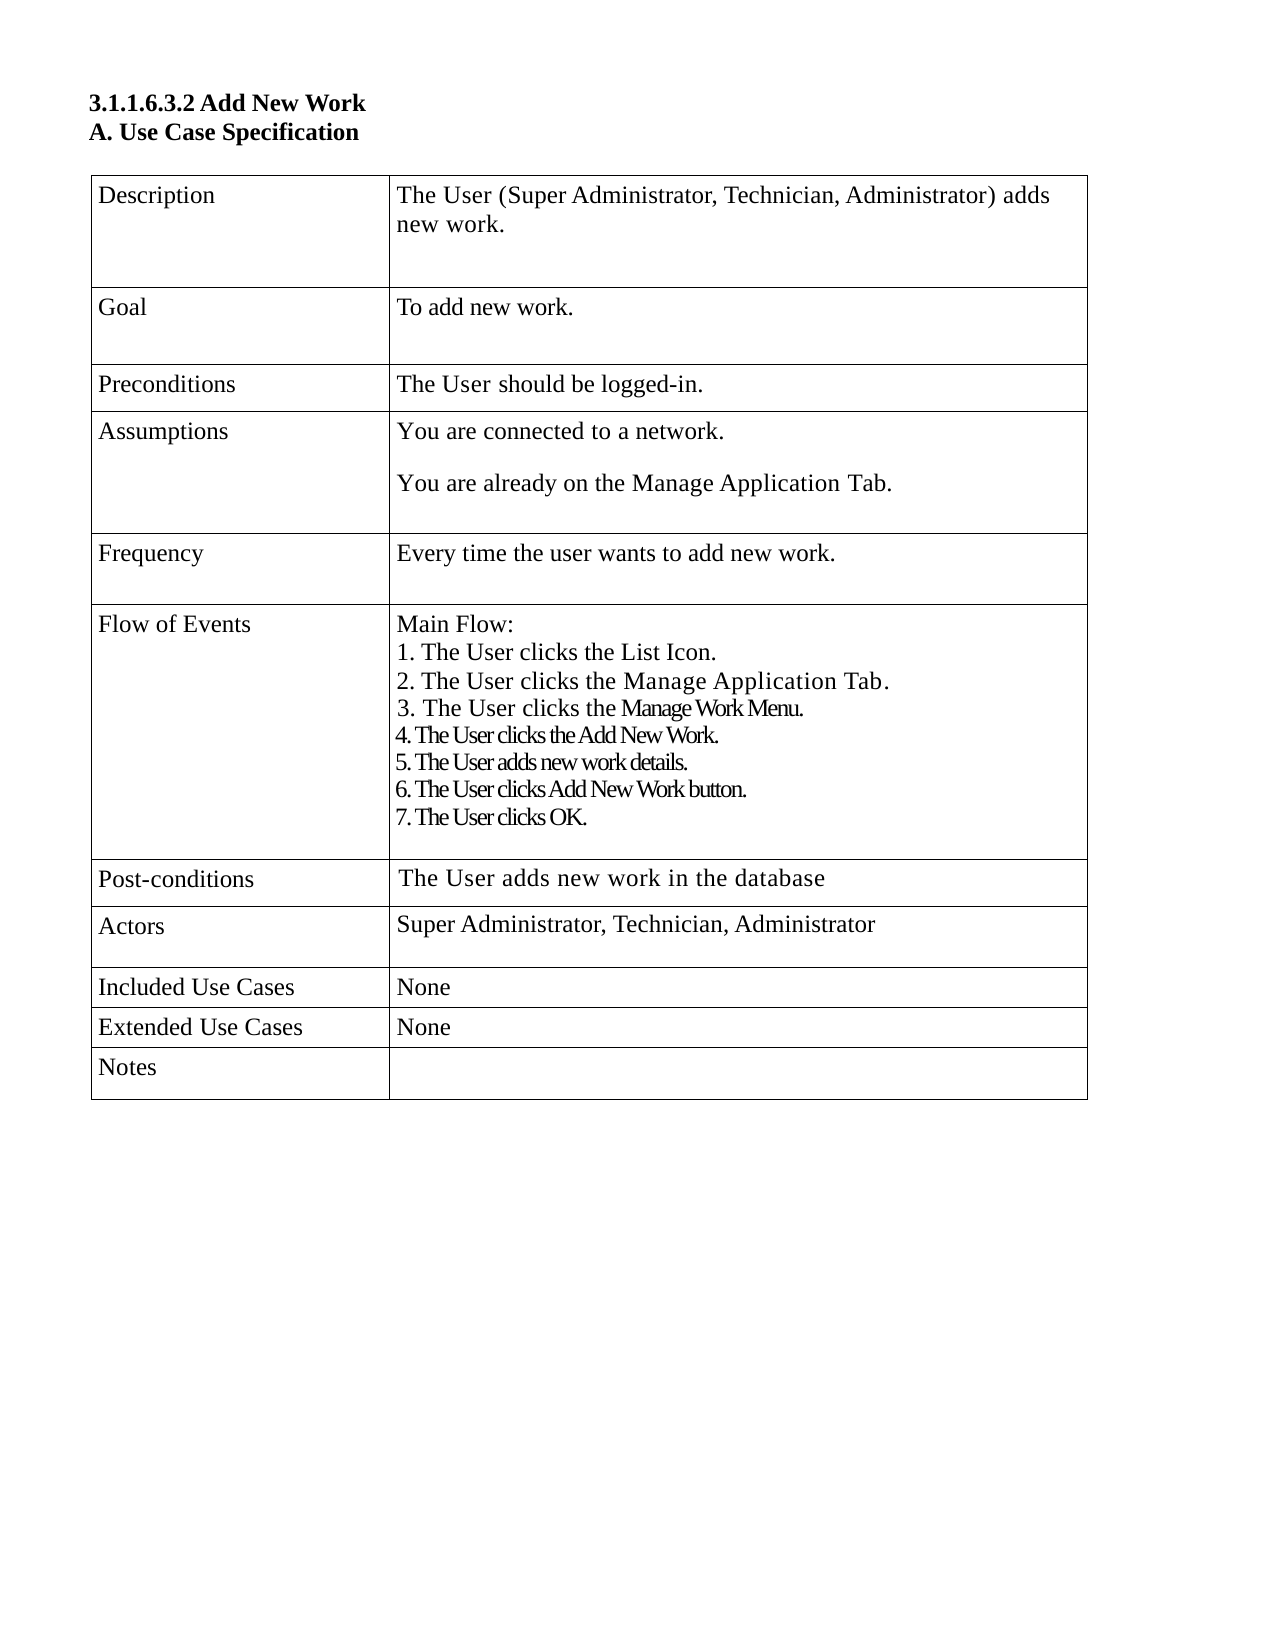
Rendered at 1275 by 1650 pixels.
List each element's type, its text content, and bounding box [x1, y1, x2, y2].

table_cell Preconditions [92, 365, 389, 411]
table_cell To add new work. [390, 288, 1087, 364]
table_cell Notes [92, 1048, 389, 1099]
table_cell Assumptions [92, 412, 389, 533]
table_cell You are connected to a network. You are already on the Manage Application Tab. [390, 412, 1087, 533]
table_cell [390, 1048, 1087, 1099]
table_cell Every time the user wants to add new work. [390, 534, 1087, 603]
text 3.1.1.6.3.2 Add New Work [88, 88, 1186, 117]
table_cell Included Use Cases [92, 968, 389, 1007]
table_header Description [92, 176, 389, 287]
table_cell Goal [92, 288, 389, 364]
table_cell Super Administrator, Technician, Administrator [390, 907, 1087, 967]
table_cell Extended Use Cases [92, 1008, 389, 1046]
table_cell Flow of Events [92, 605, 389, 859]
table_cell None [390, 968, 1087, 1007]
text A. Use Case Specification [88, 117, 1186, 146]
table_cell Post-conditions [92, 860, 389, 906]
table_cell Frequency [92, 534, 389, 603]
table_cell The User should be logged-in. [390, 365, 1087, 411]
table_cell Actors [92, 907, 389, 967]
table_cell Main Flow: 1. The User clicks the List Icon. 2. The User clicks the Manage Application Tab. 3. The User clicks the Manage Work Menu. 4. The User clicks the Add New Work. 5. The User adds new work details. 6. The User clicks Add New Work button. 7. The User clicks OK. [390, 605, 1087, 859]
table_header The User (Super Administrator, Technician, Administrator) adds new work. [390, 176, 1087, 287]
table_cell The User adds new work in the database [390, 860, 1087, 906]
table_cell None [390, 1008, 1087, 1046]
